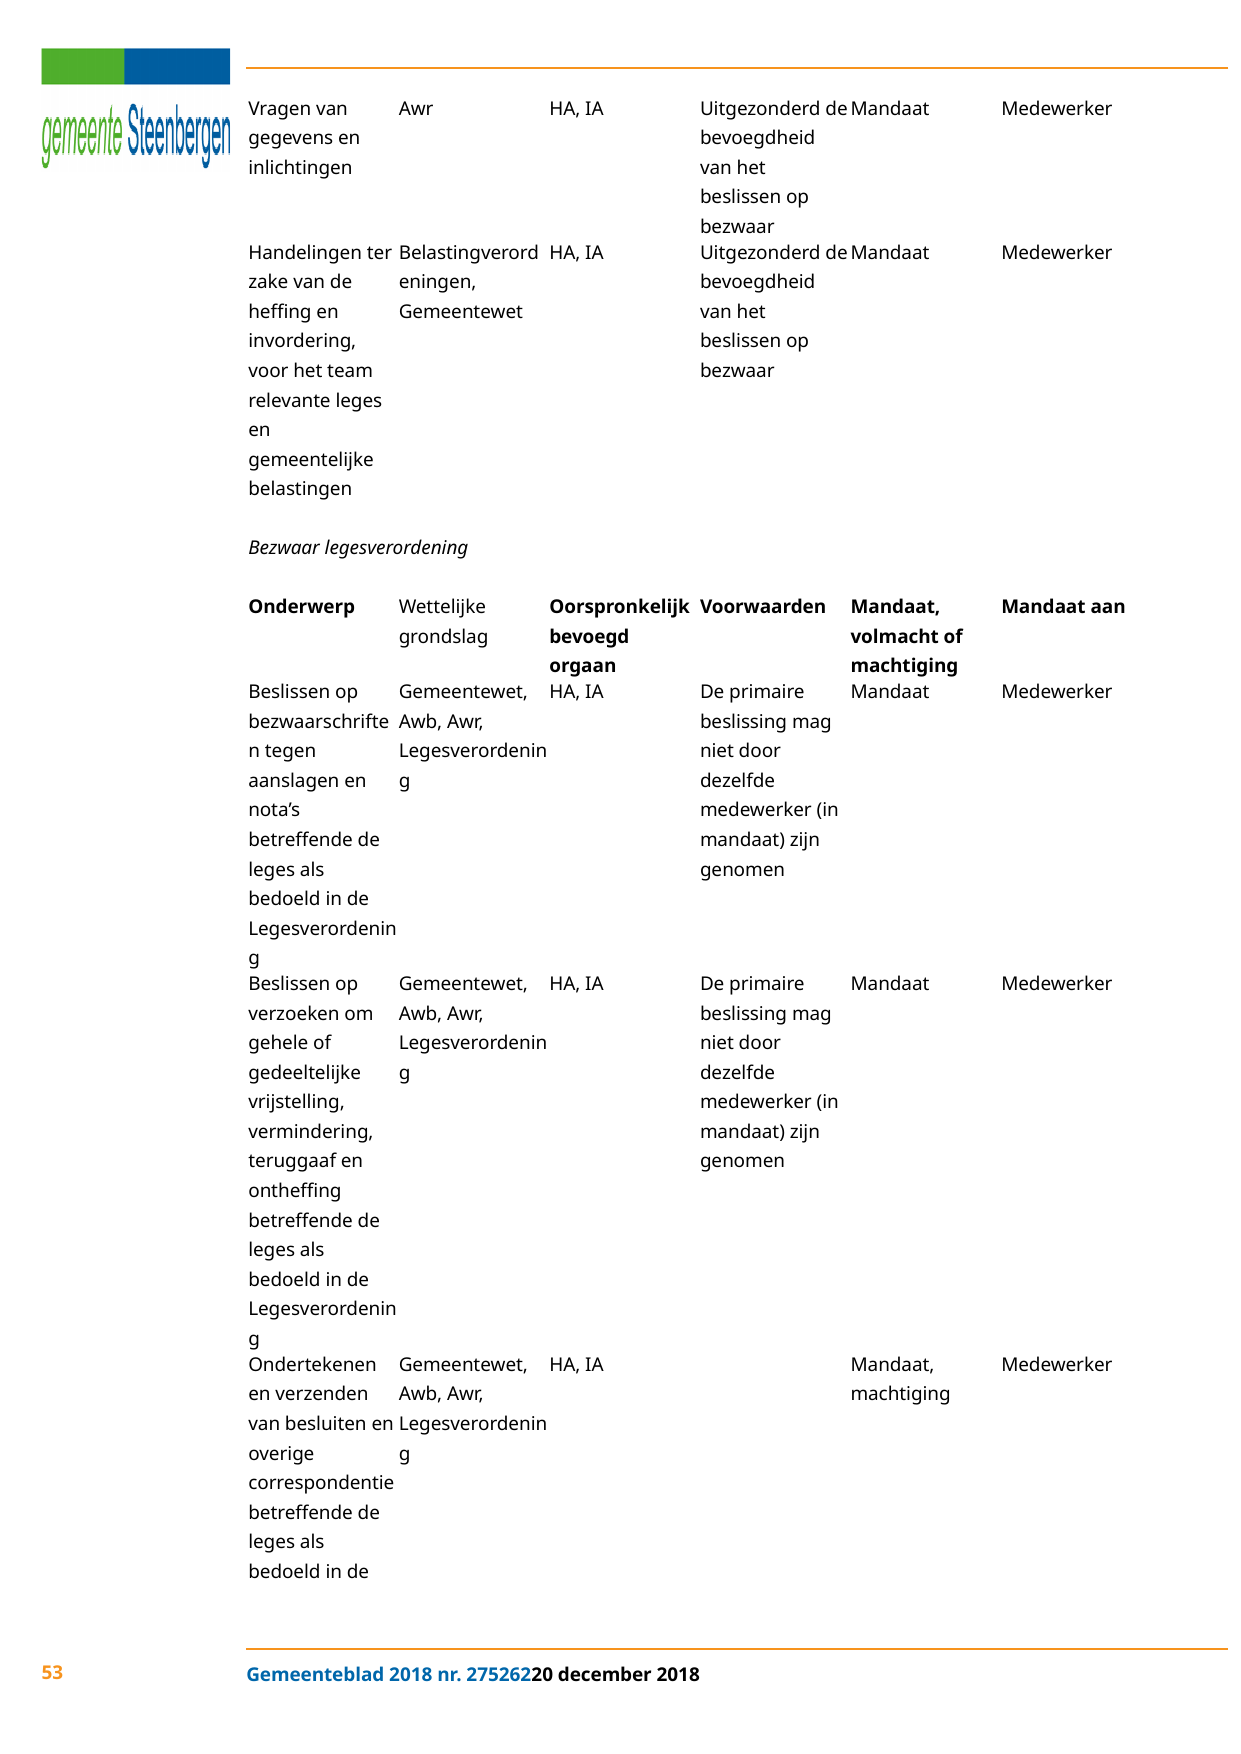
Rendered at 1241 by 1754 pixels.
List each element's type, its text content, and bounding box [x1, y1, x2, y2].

text Bezwaar legesverordening [248, 534, 1152, 560]
table_cell Medewerker [1001, 239, 1152, 501]
table_cell Ondertekenen en verzenden van besluiten en overige correspondentie betreffende de leges als bedoeld in de [248, 1351, 398, 1584]
table_header Mandaat aan [1001, 593, 1152, 678]
table_cell Mandaat [850, 970, 1001, 1351]
table_cell HA, IA [549, 1351, 700, 1584]
table_cell Gemeentewet, Awb, Awr, Legesverordening [399, 970, 549, 1351]
table_header Oorspronkelijk bevoegd orgaan [549, 593, 700, 678]
table_cell Medewerker [1001, 678, 1152, 970]
picture [41, 47, 231, 172]
table_cell Mandaat [850, 95, 1001, 239]
table_cell Uitgezonderd de bevoegdheid van het beslissen op bezwaar [700, 239, 850, 501]
table_cell Beslissen op bezwaarschriften tegen aanslagen en nota’s betreffende de leges als bedoeld in de Legesverordening [248, 678, 398, 970]
table_header Mandaat, volmacht of machtiging [850, 593, 1001, 678]
table_cell Handelingen ter zake van de heffing en invordering, voor het team relevante leges en gemeentelijke belastingen [248, 239, 398, 501]
table_cell HA, IA [549, 95, 700, 239]
table_cell Vragen van gegevens en inlichtingen [248, 95, 398, 239]
table_header Onderwerp [248, 593, 398, 678]
table_cell Mandaat, machtiging [850, 1351, 1001, 1584]
table_cell Gemeentewet, Awb, Awr, Legesverordening [399, 1351, 549, 1584]
table_cell Uitgezonderd de bevoegdheid van het beslissen op bezwaar [700, 95, 850, 239]
table_header Wettelijke grondslag [399, 593, 549, 678]
table_cell [700, 1351, 850, 1584]
table_cell Medewerker [1001, 95, 1152, 239]
table_cell Awr [399, 95, 549, 239]
table_cell Gemeentewet, Awb, Awr, Legesverordening [399, 678, 549, 970]
table_cell HA, IA [549, 678, 700, 970]
table_cell Medewerker [1001, 1351, 1152, 1584]
table_cell Belastingverordeningen, Gemeentewet [399, 239, 549, 501]
table_cell HA, IA [549, 970, 700, 1351]
table_cell Mandaat [850, 678, 1001, 970]
table_cell Medewerker [1001, 970, 1152, 1351]
table_cell Mandaat [850, 239, 1001, 501]
table_header Voorwaarden [700, 593, 850, 678]
table_cell Beslissen op verzoeken om gehele of gedeeltelijke vrijstelling, vermindering, teruggaaf en ontheffing betreffende de leges als bedoeld in de Legesverordening [248, 970, 398, 1351]
table_cell De primaire beslissing mag niet door dezelfde medewerker (in mandaat) zijn genomen [700, 970, 850, 1351]
table_cell HA, IA [549, 239, 700, 501]
table_cell De primaire beslissing mag niet door dezelfde medewerker (in mandaat) zijn genomen [700, 678, 850, 970]
